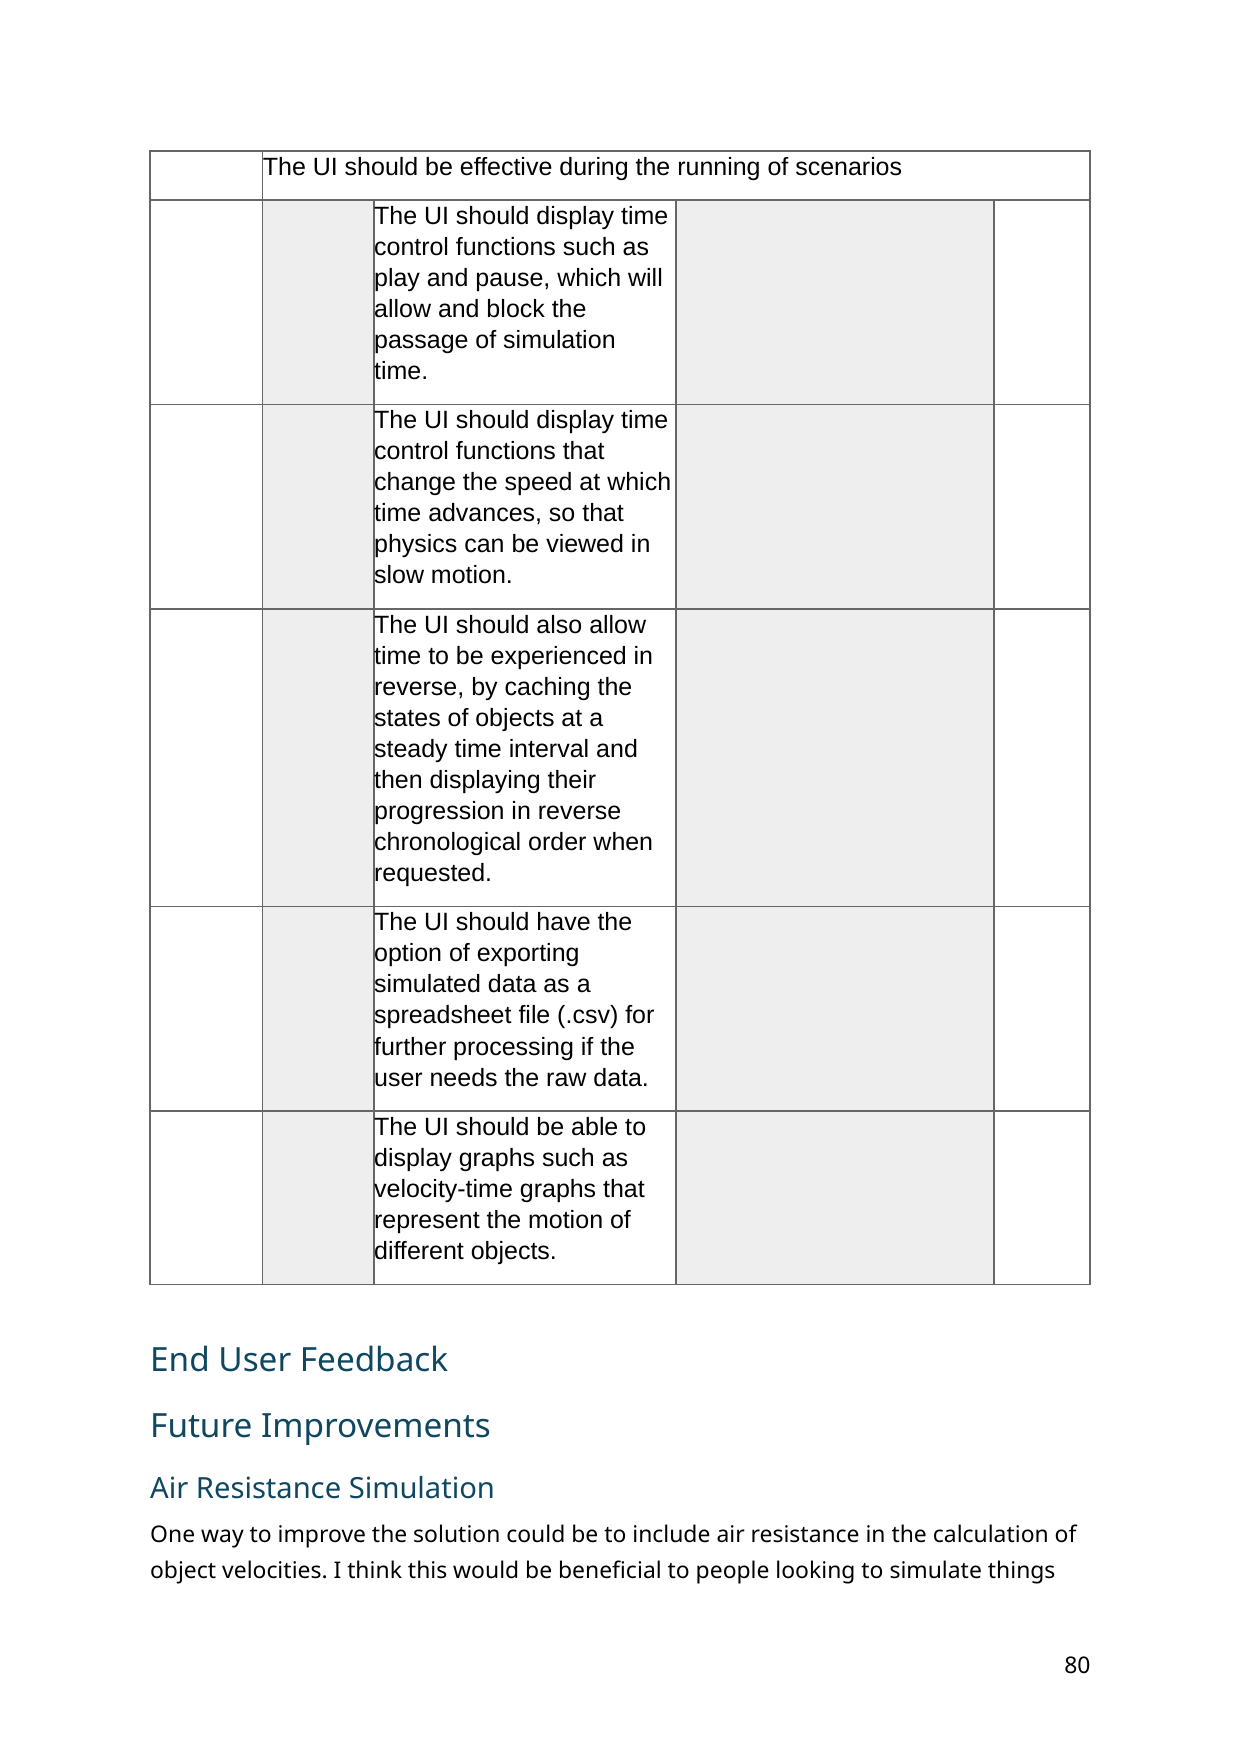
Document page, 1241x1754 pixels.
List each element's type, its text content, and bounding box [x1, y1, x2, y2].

subtitle Future Improvements [150, 1401, 1090, 1447]
table_cell [995, 201, 1089, 404]
table_cell [677, 1112, 993, 1284]
table_cell The UI should be able to display graphs such as velocity-time graphs that represent the motion of different objects. [375, 1112, 675, 1284]
table_cell The UI should have the option of exporting simulated data as a spreadsheet file (.csv) for further processing if the user needs the raw data. [375, 907, 675, 1110]
table_cell The UI should display time control functions such as play and pause, which will allow and block the passage of simulation time. [375, 201, 675, 404]
table_cell [263, 405, 373, 608]
table_cell The UI should display time control functions that change the speed at which time advances, so that physics can be viewed in slow motion. [375, 405, 675, 608]
table_cell [677, 610, 993, 906]
table_cell [263, 610, 373, 906]
table_cell [677, 201, 993, 404]
table_cell [151, 1112, 262, 1284]
table_cell [677, 405, 993, 608]
table_cell [995, 907, 1089, 1110]
subtitle Air Resistance Simulation [150, 1467, 1090, 1507]
table_cell The UI should also allow time to be experienced in reverse, by caching the states of objects at a steady time interval and then displaying their progression in reverse chronological order when requested. [375, 610, 675, 906]
table_cell [995, 1112, 1089, 1284]
subtitle End User Feedback [150, 1336, 1090, 1381]
table_cell [151, 405, 262, 608]
table_cell [151, 201, 262, 404]
table_cell [263, 201, 373, 404]
table_cell [995, 405, 1089, 608]
table_cell [263, 907, 373, 1110]
table_cell The UI should be effective during the running of scenarios [263, 152, 1089, 199]
text One way to improve the solution could be to include air resistance in the calculation of object velocities. I think this would be beneficial to people looking to simulate things [150, 1518, 1090, 1585]
table_cell [677, 907, 993, 1110]
table_cell [263, 1112, 373, 1284]
table_cell [151, 907, 262, 1110]
table_cell [151, 610, 262, 906]
table_cell [995, 610, 1089, 906]
table_cell [151, 152, 262, 199]
